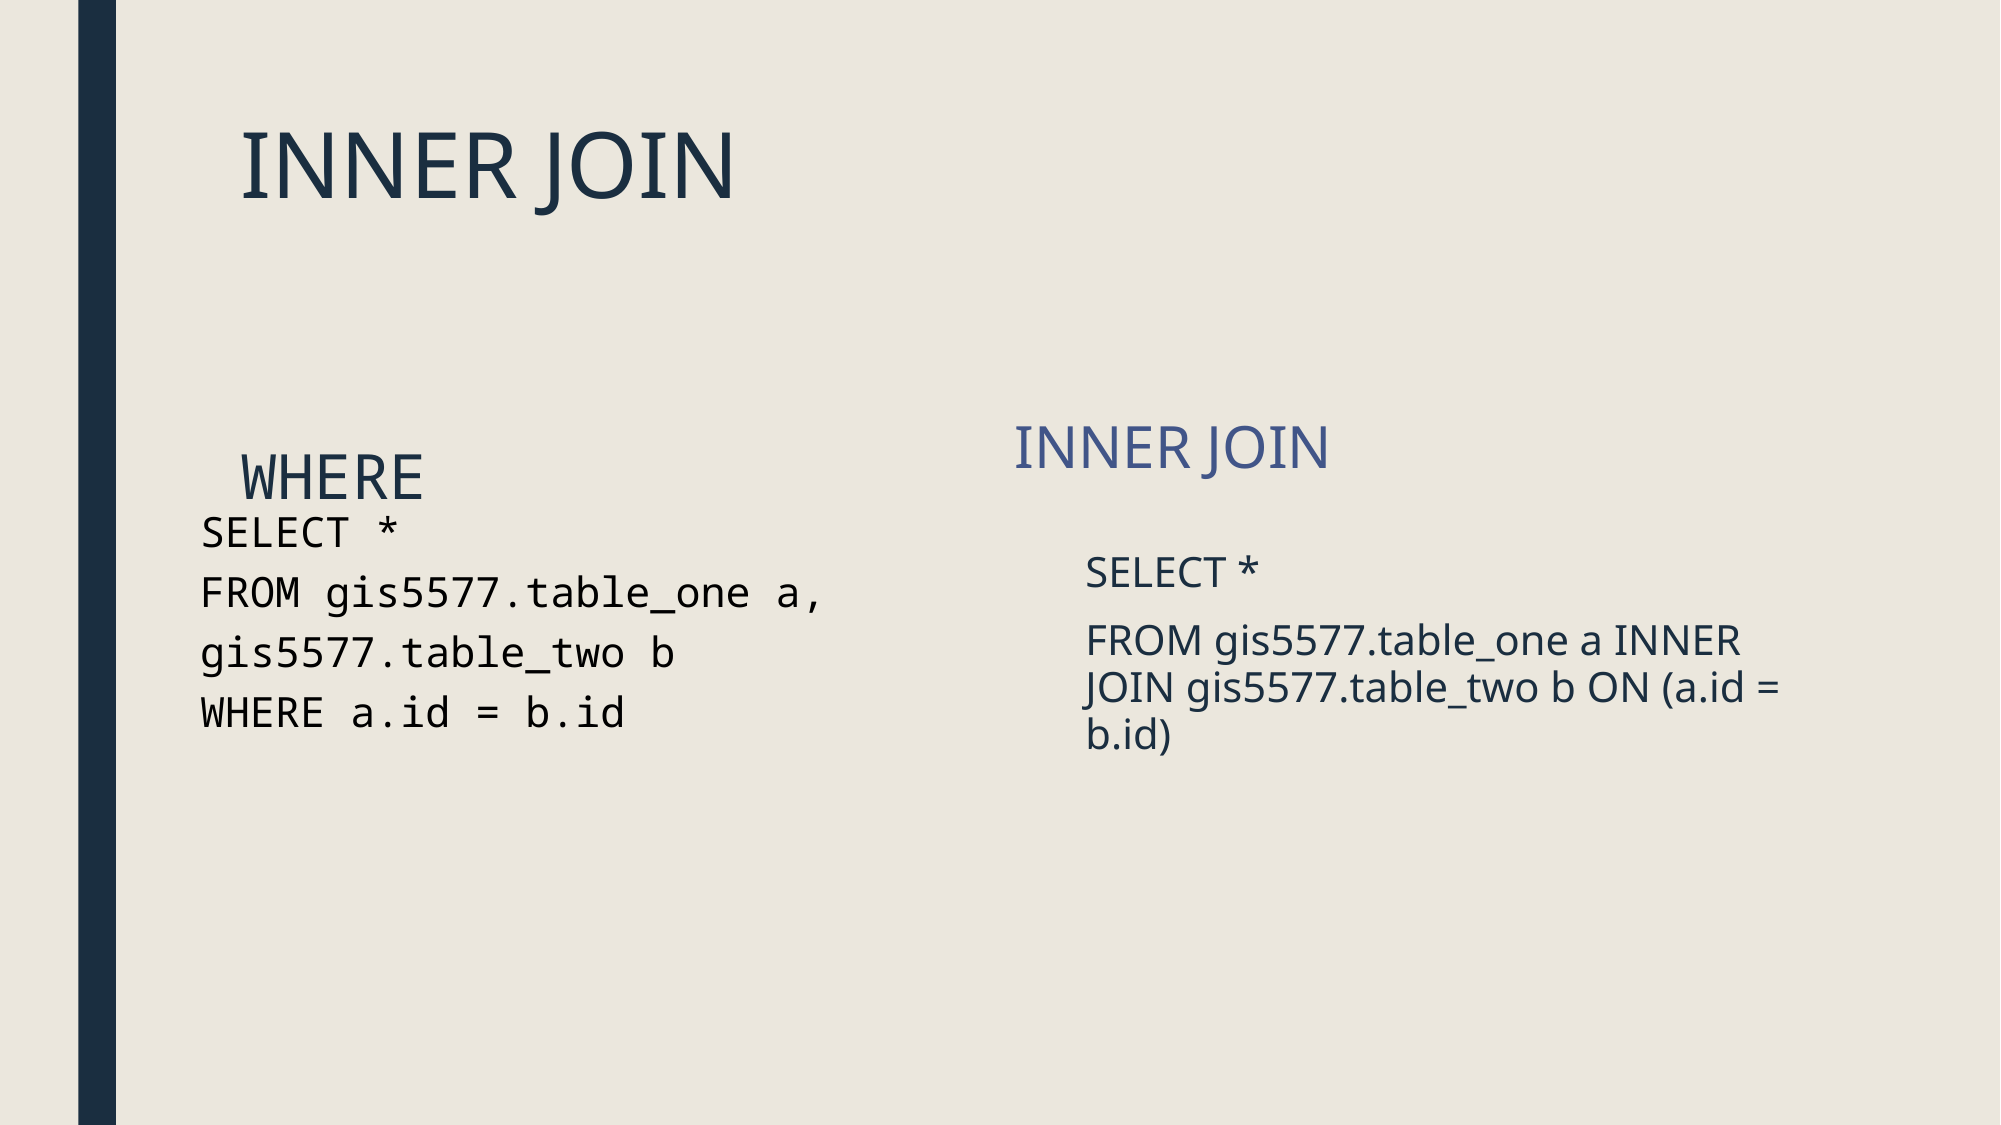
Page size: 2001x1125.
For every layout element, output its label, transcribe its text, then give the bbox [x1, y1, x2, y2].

list WHERE [225, 383, 954, 520]
list SELECT * FROM gis5577.table_one a INNER JOIN gis5577.table_two b ON (a.id = b.id) [1070, 542, 1800, 963]
title INNER JOIN [225, 112, 1801, 357]
list SELECT * FROM gis5577.table_one a, gis5577.table_two b WHERE a.id = b.id [185, 487, 948, 897]
list INNER JOIN [999, 356, 1762, 489]
